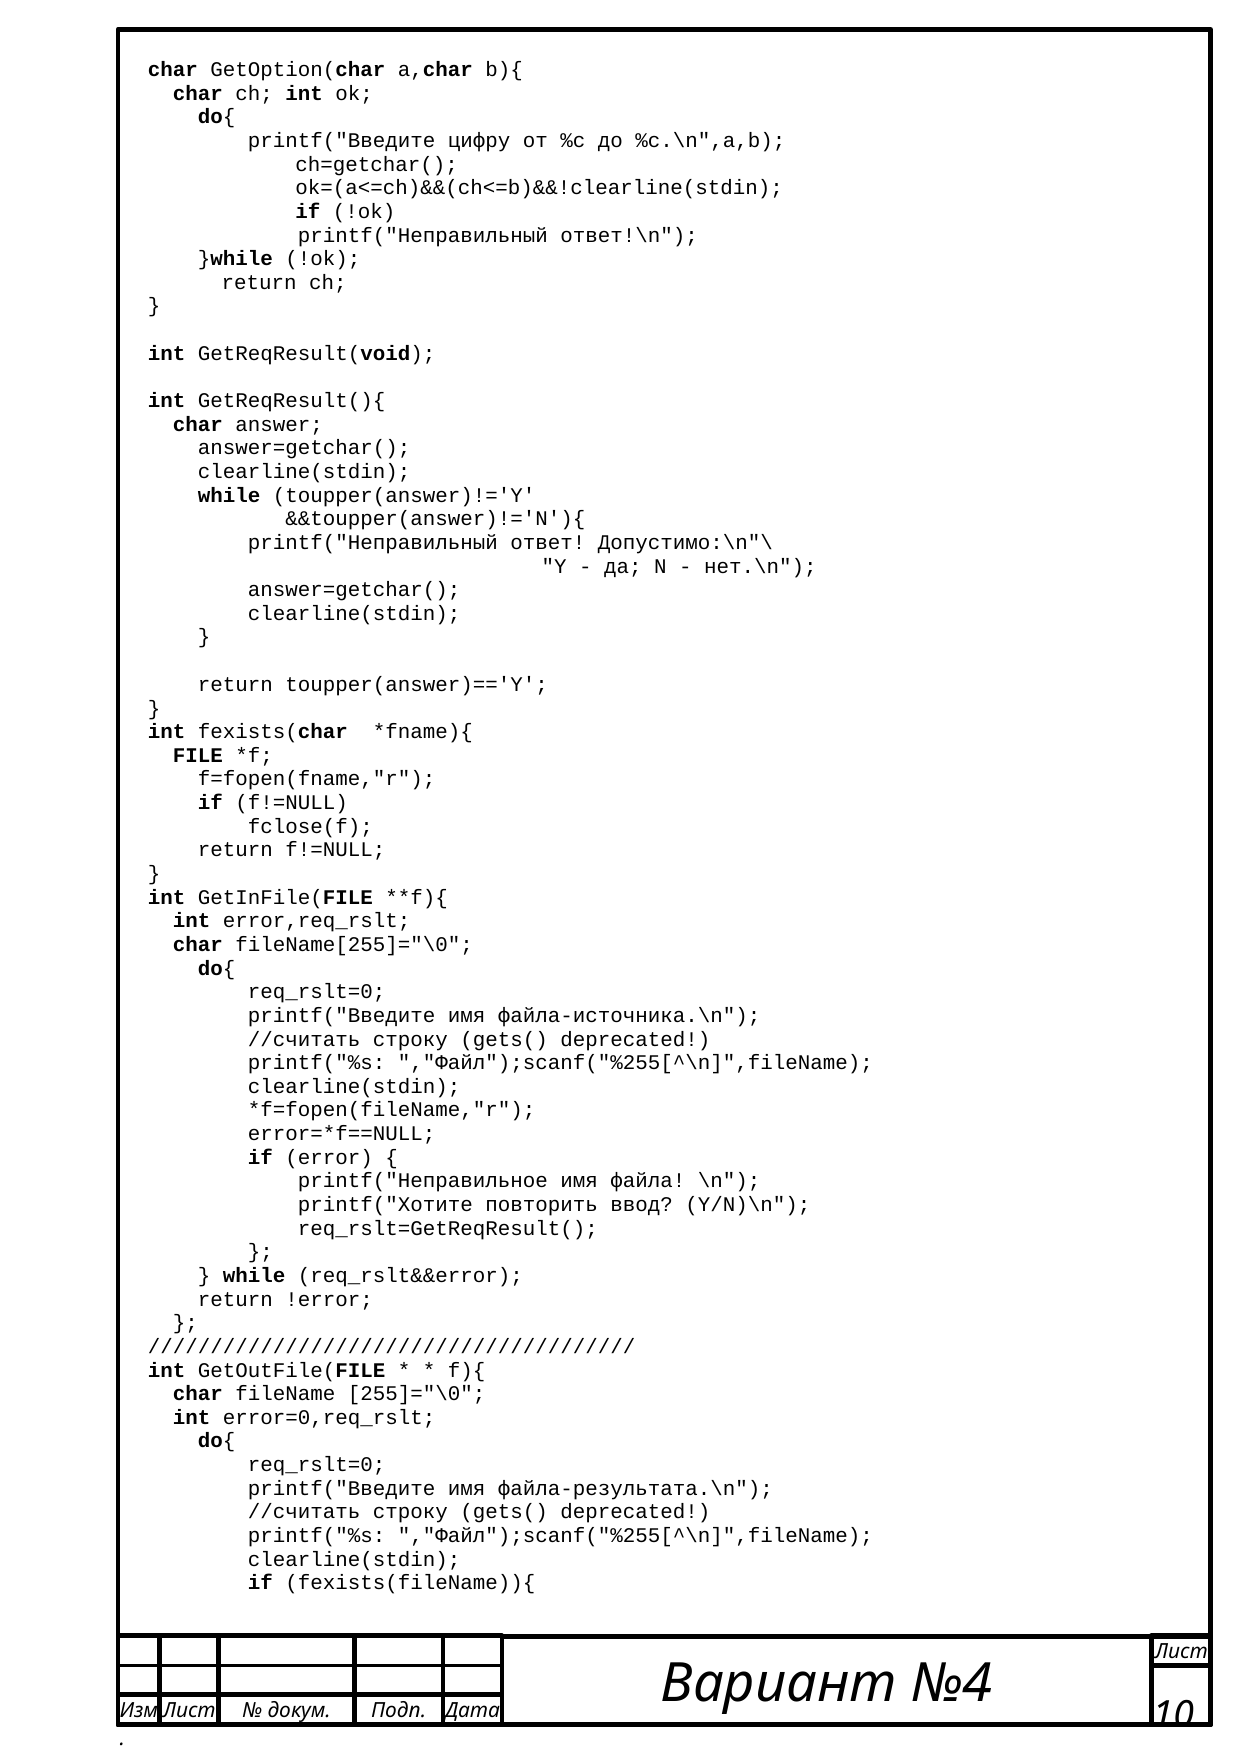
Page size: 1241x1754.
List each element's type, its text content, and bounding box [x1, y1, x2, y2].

text clearline(stdin); [148, 1549, 1181, 1572]
text } while (req_rslt&&error); [148, 1265, 1181, 1289]
text printf("Неправильный ответ! Допустимо:\n"\ [148, 532, 1181, 556]
text } [148, 296, 1181, 319]
text return toupper(answer)=='Y'; [148, 674, 1181, 697]
text printf("%s: ","Файл");scanf("%255[^\n]",fileName); [148, 1052, 1181, 1076]
text int GetInFile(FILE **f){ [148, 887, 1181, 910]
text } [148, 627, 1181, 650]
text if (fexists(fileName)){ [148, 1572, 1181, 1596]
text &&toupper(answer)!='N'){ [148, 508, 1181, 532]
text error=*f==NULL; [148, 1123, 1181, 1147]
text *f=fopen(fileName,"r"); [148, 1099, 1181, 1123]
text printf("Введите цифру от %c до %c.\n",a,b); [148, 130, 1181, 154]
text char fileName [255]="\0"; [148, 1383, 1181, 1407]
text do{ [148, 106, 1181, 130]
text clearline(stdin); [148, 1076, 1181, 1099]
text if (error) { [148, 1147, 1181, 1170]
text int GetOutFile(FILE * * f){ [148, 1359, 1181, 1383]
text return ch; [148, 272, 1181, 296]
text ch=getchar(); [148, 154, 1181, 177]
text int error=0,req_rslt; [148, 1407, 1181, 1431]
text return f!=NULL; [148, 839, 1181, 863]
text } [148, 697, 1181, 721]
text int error,req_rslt; [148, 910, 1181, 934]
text "Y - да; N - нет.\n"); [148, 556, 1181, 579]
text printf("Введите имя файла-результата.\n"); [148, 1478, 1181, 1501]
text req_rslt=0; [148, 1454, 1181, 1478]
text req_rslt=GetReqResult(); [148, 1218, 1181, 1241]
text printf("Неправильный ответ!\n"); [148, 224, 1181, 248]
text clearline(stdin); [148, 603, 1181, 627]
text printf("Неправильное имя файла! \n"); [148, 1170, 1181, 1194]
text do{ [148, 958, 1181, 981]
text //считать строку (gets() deprecated!) [148, 1501, 1181, 1525]
text int GetReqResult(void); [148, 343, 1181, 366]
text int fexists(char *fname){ [148, 721, 1181, 745]
text } [148, 863, 1181, 887]
text if (!ok) [148, 201, 1181, 224]
text ok=(a<=ch)&&(ch<=b)&&!clearline(stdin); [148, 177, 1181, 201]
text printf("%s: ","Файл");scanf("%255[^\n]",fileName); [148, 1525, 1181, 1549]
text //считать строку (gets() deprecated!) [148, 1028, 1181, 1052]
text while (toupper(answer)!='Y' [148, 485, 1181, 508]
text f=fopen(fname,"r"); [148, 768, 1181, 792]
text char answer; [148, 414, 1181, 437]
text int GetReqResult(){ [148, 390, 1181, 414]
text printf("Введите имя файла-источника.\n"); [148, 1005, 1181, 1028]
text FILE *f; [148, 745, 1181, 768]
text char GetOption(char a,char b){ [148, 59, 1181, 83]
text printf("Хотите повторить ввод? (Y/N)\n"); [148, 1194, 1181, 1218]
text answer=getchar(); [148, 437, 1181, 461]
text /////////////////////////////////////// [148, 1336, 1181, 1359]
text do{ [148, 1431, 1181, 1454]
text clearline(stdin); [148, 461, 1181, 485]
text req_rslt=0; [148, 981, 1181, 1005]
text if (f!=NULL) [148, 792, 1181, 816]
text fclose(f); [148, 816, 1181, 839]
text }while (!ok); [148, 248, 1181, 272]
text answer=getchar(); [148, 579, 1181, 603]
text return !error; [148, 1289, 1181, 1312]
text }; [148, 1241, 1181, 1265]
text char ch; int ok; [148, 83, 1181, 106]
text }; [148, 1312, 1181, 1336]
text char fileName[255]="\0"; [148, 934, 1181, 958]
